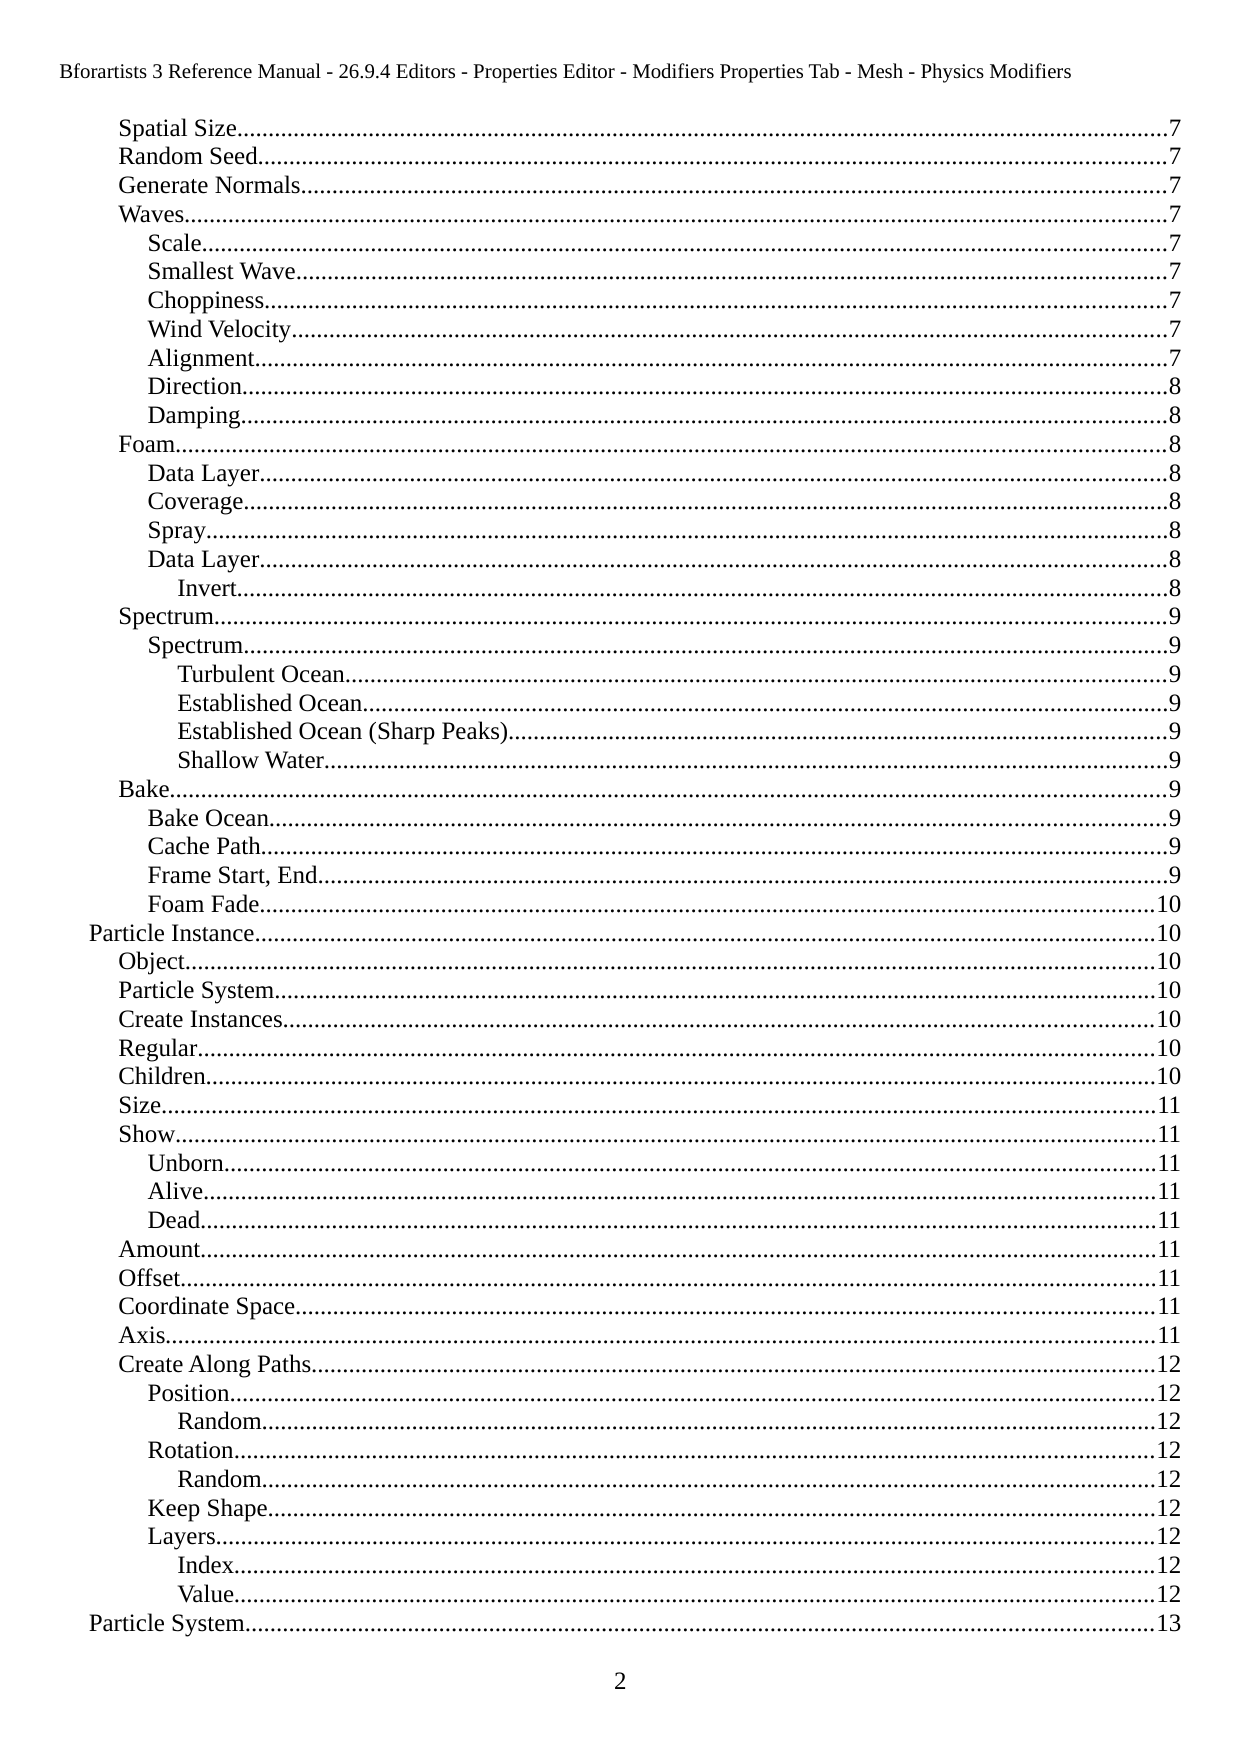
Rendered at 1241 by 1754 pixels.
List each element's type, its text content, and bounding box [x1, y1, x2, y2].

text Bake 9 [118, 774, 1181, 803]
text Value 12 [177, 1579, 1181, 1608]
text Position 12 [147, 1378, 1181, 1406]
text Scale 7 [147, 228, 1181, 256]
text Create Along Paths 12 [118, 1349, 1181, 1378]
text Turbulent Ocean 9 [177, 659, 1181, 688]
text Layers 12 [147, 1521, 1181, 1550]
text Alive 11 [147, 1176, 1181, 1205]
text Children 10 [118, 1061, 1181, 1090]
text Direction 8 [147, 371, 1181, 400]
text Rotation 12 [147, 1435, 1181, 1464]
text Invert 8 [177, 573, 1181, 601]
text Spatial Size 7 [118, 113, 1181, 141]
text Foam 8 [118, 429, 1181, 458]
text Spectrum 9 [147, 630, 1181, 659]
text Offset 11 [118, 1263, 1181, 1291]
text Show 11 [118, 1119, 1181, 1148]
text Dead 11 [147, 1205, 1181, 1234]
text Damping 8 [147, 400, 1181, 429]
text Random 12 [177, 1406, 1181, 1435]
text Generate Normals 7 [118, 170, 1181, 199]
text Unborn 11 [147, 1148, 1181, 1176]
text Frame Start, End 9 [147, 860, 1181, 889]
text Data Layer 8 [147, 544, 1181, 573]
text Smallest Wave 7 [147, 256, 1181, 285]
text Keep Shape 12 [147, 1493, 1181, 1521]
text Size 11 [118, 1090, 1181, 1119]
text Choppiness 7 [147, 285, 1181, 314]
text Regular 10 [118, 1033, 1181, 1061]
text Particle System 10 [118, 975, 1181, 1004]
text Established Ocean (Sharp Peaks) 9 [177, 716, 1181, 745]
text Coverage 8 [147, 486, 1181, 515]
text Spray 8 [147, 515, 1181, 544]
text Create Instances 10 [118, 1004, 1181, 1033]
text Axis 11 [118, 1320, 1181, 1349]
text Shallow Water 9 [177, 745, 1181, 774]
text Random 12 [177, 1464, 1181, 1493]
text Waves 7 [118, 199, 1181, 228]
text Amount 11 [118, 1234, 1181, 1263]
text Foam Fade 10 [147, 889, 1181, 918]
text Object 10 [118, 946, 1181, 975]
text Data Layer 8 [147, 458, 1181, 486]
text Particle System 13 [88, 1608, 1181, 1636]
text Wind Velocity 7 [147, 314, 1181, 343]
text Established Ocean 9 [177, 688, 1181, 716]
text Index 12 [177, 1550, 1181, 1579]
text Spectrum 9 [118, 601, 1181, 630]
text Random Seed 7 [118, 141, 1181, 170]
text Cache Path 9 [147, 831, 1181, 860]
text Alignment 7 [147, 343, 1181, 371]
text Particle Instance 10 [88, 918, 1181, 946]
text Coordinate Space 11 [118, 1291, 1181, 1320]
text Bake Ocean 9 [147, 803, 1181, 831]
